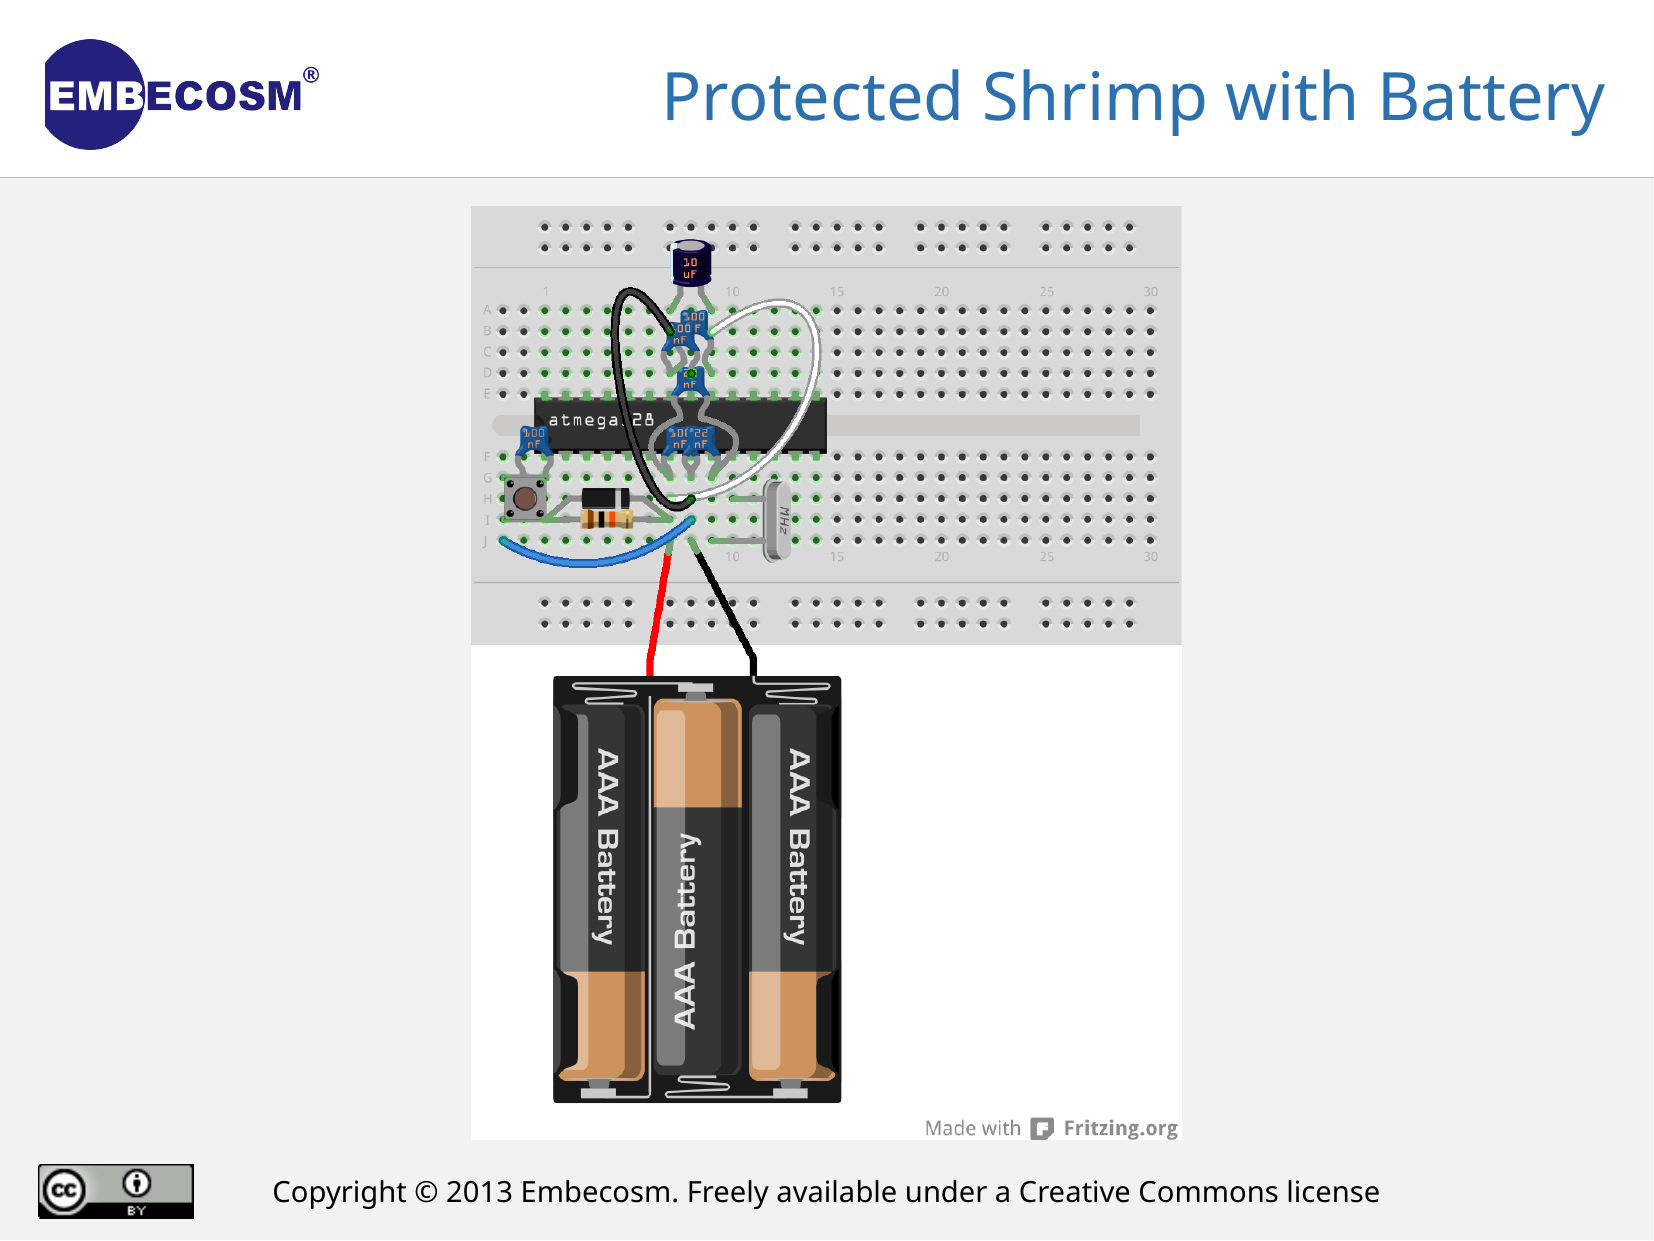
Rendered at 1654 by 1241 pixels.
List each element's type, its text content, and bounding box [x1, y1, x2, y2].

picture [38, 1164, 194, 1219]
title Protected Shrimp with Battery [330, 23, 1607, 166]
picture [45, 39, 319, 150]
picture [471, 206, 1182, 1140]
